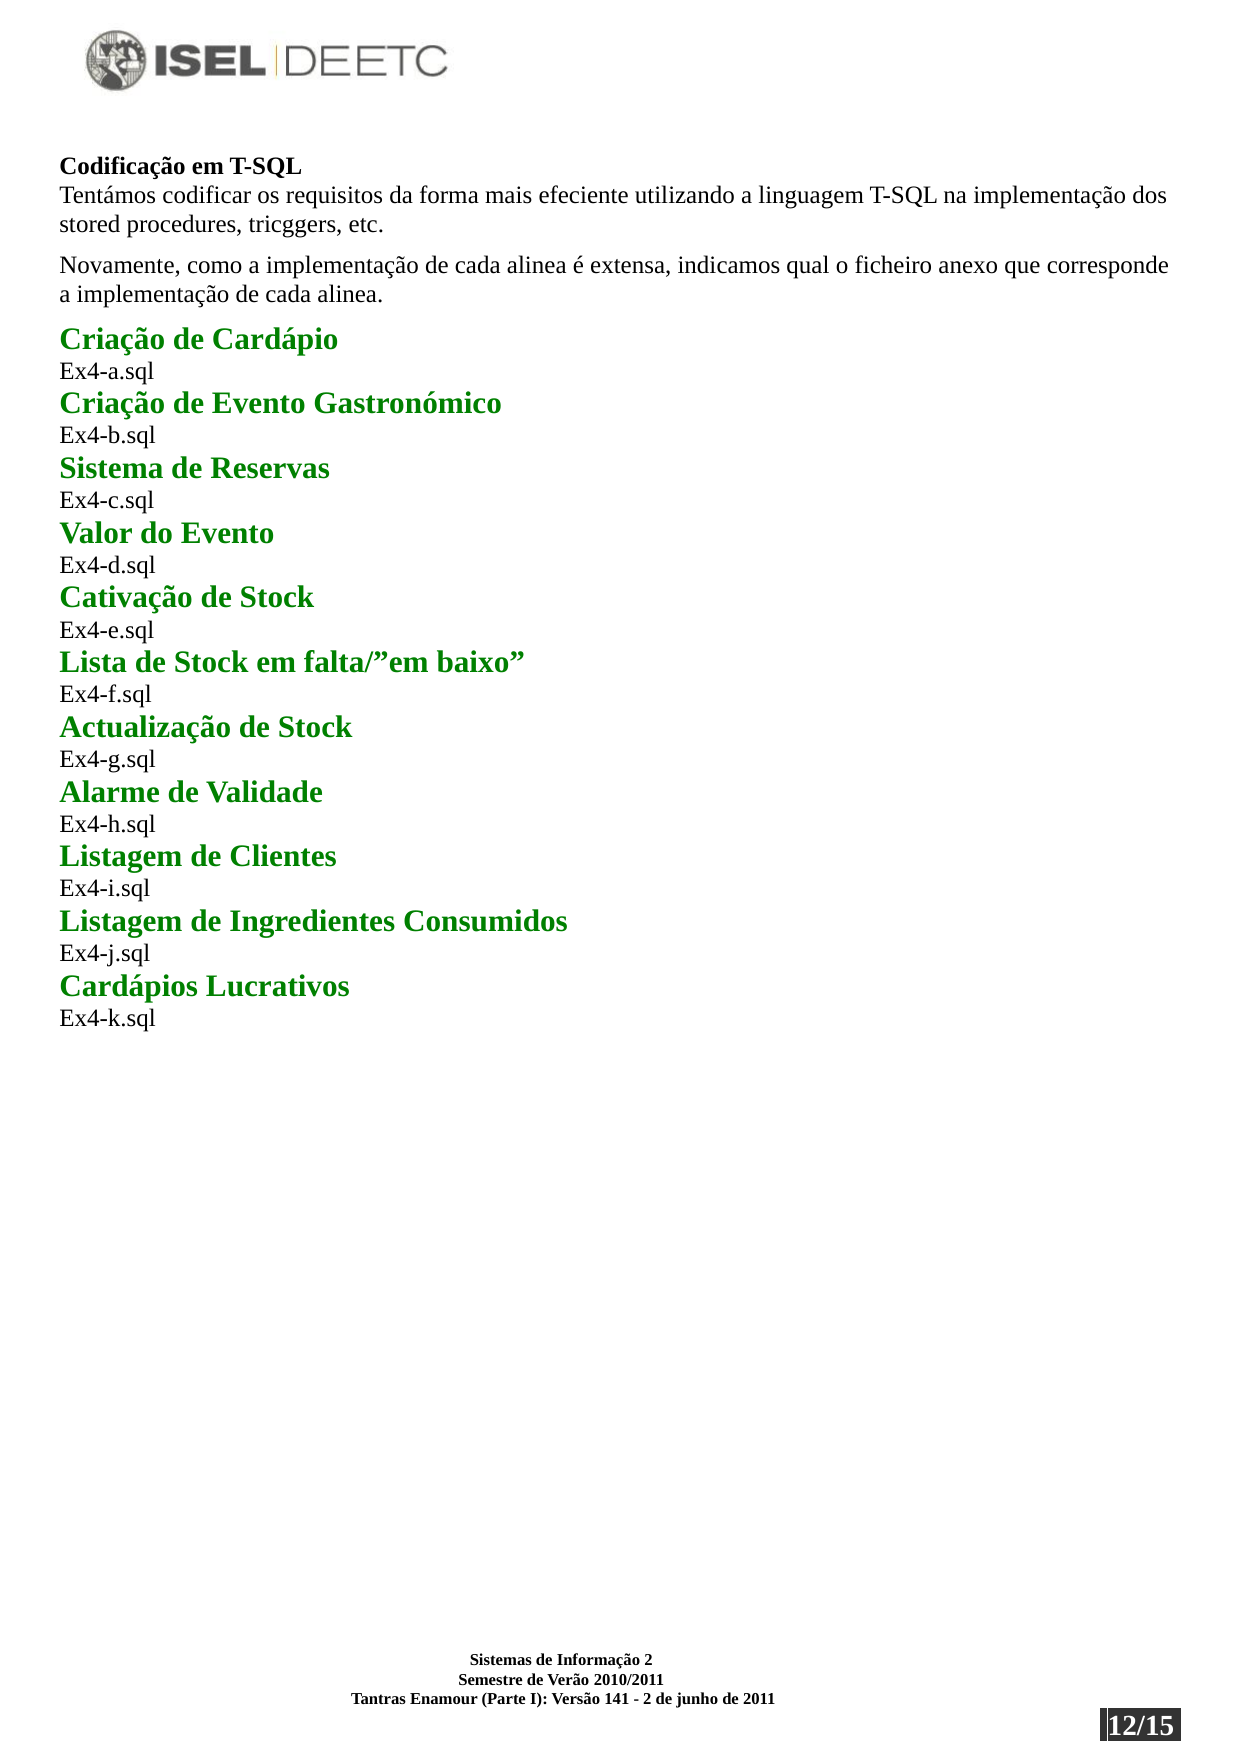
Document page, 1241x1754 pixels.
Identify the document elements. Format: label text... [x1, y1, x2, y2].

text Ex4-b.sql [59, 421, 1181, 449]
subtitle Actualização de Stock [59, 708, 1181, 744]
text Ex4-i.sql [59, 873, 1181, 902]
subtitle Lista de Stock em falta/”em baixo” [59, 643, 1181, 679]
text Ex4-c.sql [59, 485, 1181, 514]
text Ex4-d.sql [59, 550, 1181, 579]
subtitle Codificação em T-SQL [59, 151, 1181, 180]
text Ex4-k.sql [59, 1003, 1181, 1032]
picture [76, 15, 478, 116]
subtitle Listagem de Clientes [59, 837, 1181, 873]
text Tentámos codificar os requisitos da forma mais efeciente utilizando a linguagem T-SQL na implementação dos stored procedures, tricggers, etc. [59, 180, 1181, 237]
subtitle Sistema de Reservas [59, 449, 1181, 485]
subtitle Criação de Cardápio [59, 320, 1181, 356]
text Ex4-h.sql [59, 809, 1181, 837]
text Ex4-a.sql [59, 356, 1181, 385]
subtitle Cativação de Stock [59, 579, 1181, 615]
text Ex4-f.sql [59, 679, 1181, 708]
subtitle Valor do Evento [59, 514, 1181, 550]
text Ex4-g.sql [59, 744, 1181, 773]
text Novamente, como a implementação de cada alinea é extensa, indicamos qual o ficheiro anexo que corresponde a implementação de cada alinea. [59, 250, 1181, 307]
subtitle Listagem de Ingredientes Consumidos [59, 902, 1181, 938]
subtitle Criação de Evento Gastronómico [59, 385, 1181, 421]
text Ex4-e.sql [59, 615, 1181, 643]
subtitle Cardápios Lucrativos [59, 967, 1181, 1003]
subtitle Alarme de Validade [59, 773, 1181, 809]
text Ex4-j.sql [59, 938, 1181, 967]
